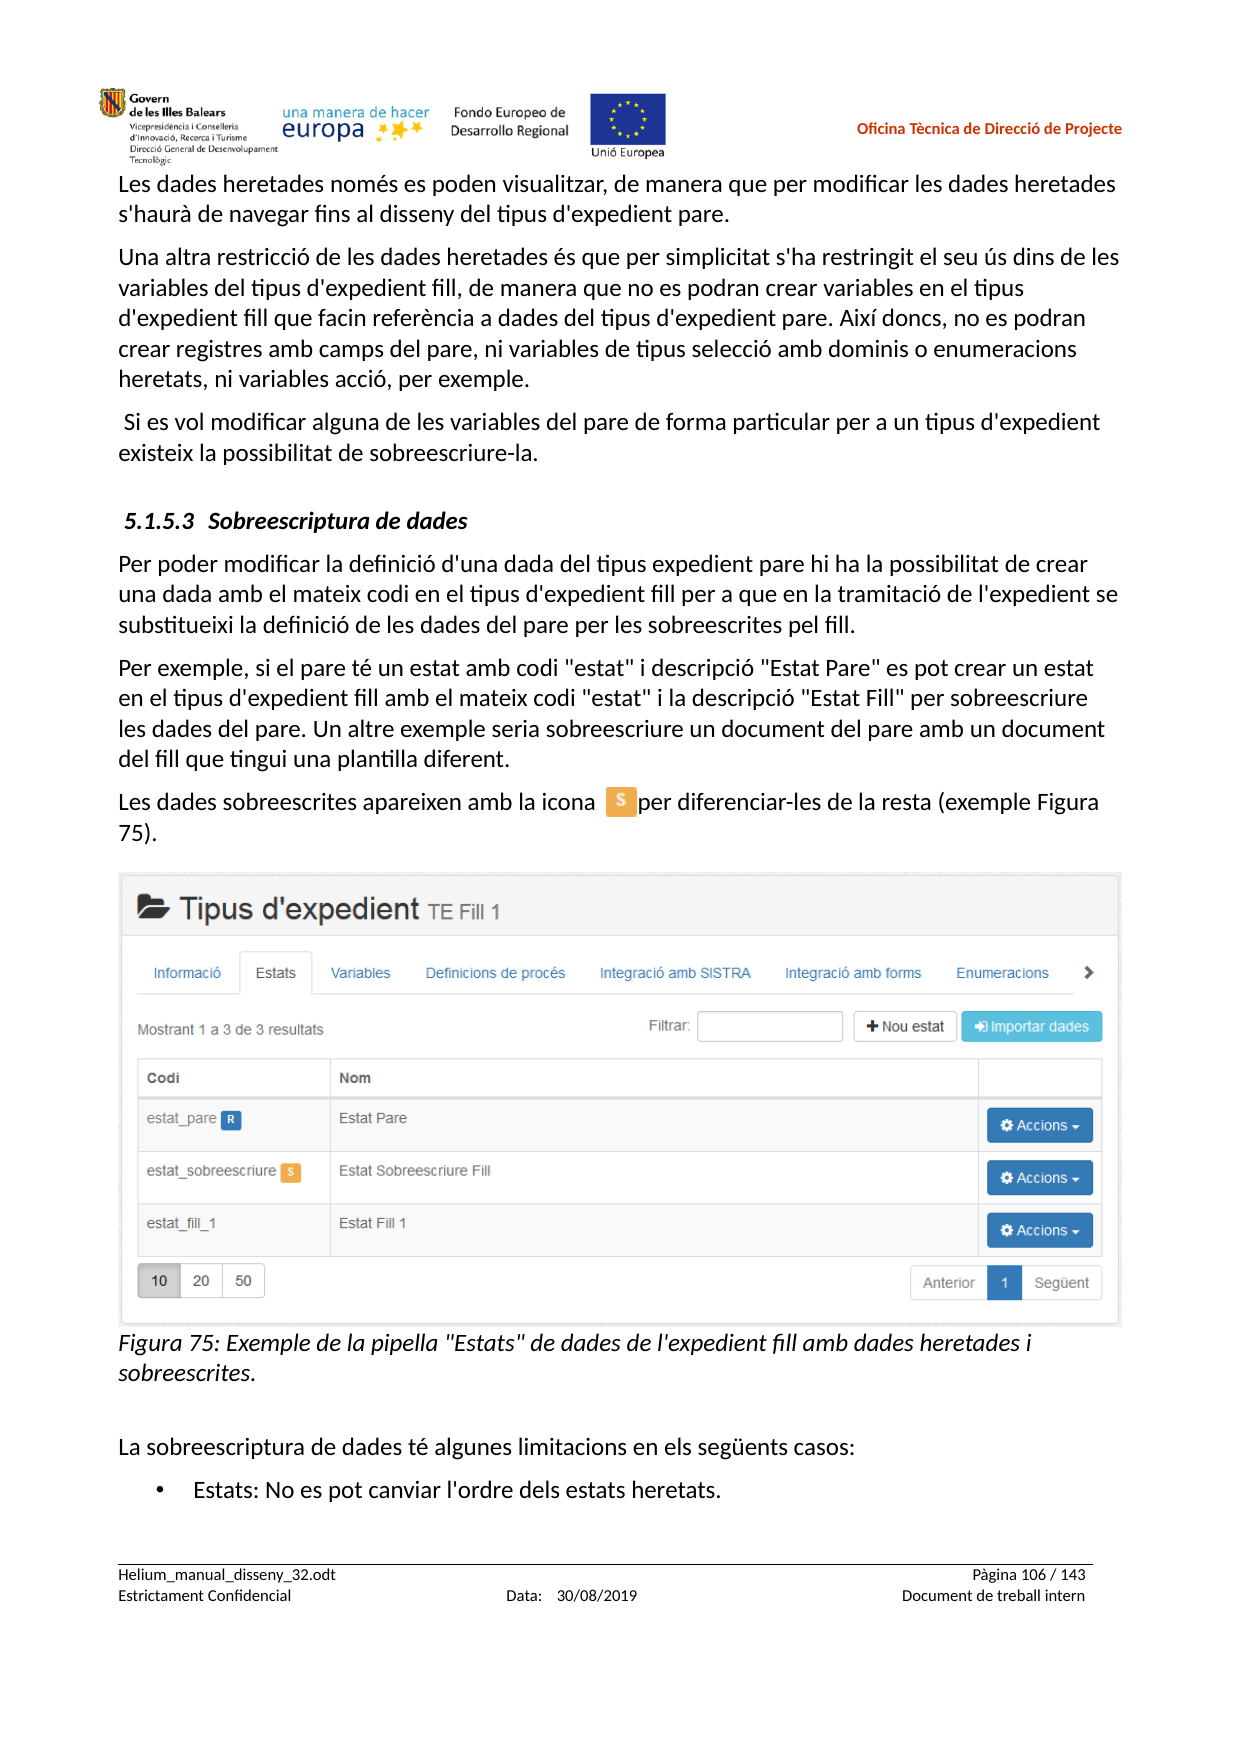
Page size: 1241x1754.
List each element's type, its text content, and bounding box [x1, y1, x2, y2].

picture [118, 872, 1123, 1327]
text La sobreescriptura de dades té algunes limitacions en els següents casos: [118, 1431, 1122, 1461]
list Estats: No es pot canviar l'ordre dels estats heretats. [156, 1474, 1122, 1504]
text Per exemple, si el pare té un estat amb codi "estat" i descripció "Estat Pare" es pot crear un estat en el tipus d'expedient fill amb el mateix codi "estat" i la descripció "Estat Fill" per sobreescriure les dades del pare. Un altre exemple seria sobreescriure un document del pare amb un document del fill que tingui una plantilla diferent. [118, 652, 1122, 774]
text Les dades heretades només es poden visualitzar, de manera que per modificar les dades heretades s'haurà de navegar fins al disseny del tipus d'expedient pare. [118, 168, 1122, 229]
picture [99, 87, 668, 166]
text Per poder modificar la definició d'una dada del tipus expedient pare hi ha la possibilitat de crear una dada amb el mateix codi en el tipus d'expedient fill per a que en la tramitació de l'expedient se substitueixi la definició de les dades del pare per les sobreescrites pel fill. [118, 548, 1122, 639]
text Si es vol modificar alguna de les variables del pare de forma particular per a un tipus d'expedient existeix la possibilitat de sobreescriure-la. [118, 407, 1122, 468]
text Una altra restricció de les dades heretades és que per simplicitat s'ha restringit el seu ús dins de les variables del tipus d'expedient fill, de manera que no es podran crear variables en el tipus d'expedient fill que facin referència a dades del tipus d'expedient pare. Així doncs, no es podran crear registres amb camps del pare, ni variables de tipus selecció amb dominis o enumeracions heretats, ni variables acció, per exemple. [118, 241, 1122, 394]
text Les dades sobreescrites apareixen amb la icona per diferenciar-les de la resta (exemple Figura 75). [118, 787, 1122, 848]
subtitle Sobreescriptura de dades [118, 505, 1122, 535]
text Figura 75: Exemple de la pipella "Estats" de dades de l'expedient fill amb dades heretades i sobreescrites. [118, 1327, 1122, 1388]
picture [606, 787, 638, 817]
